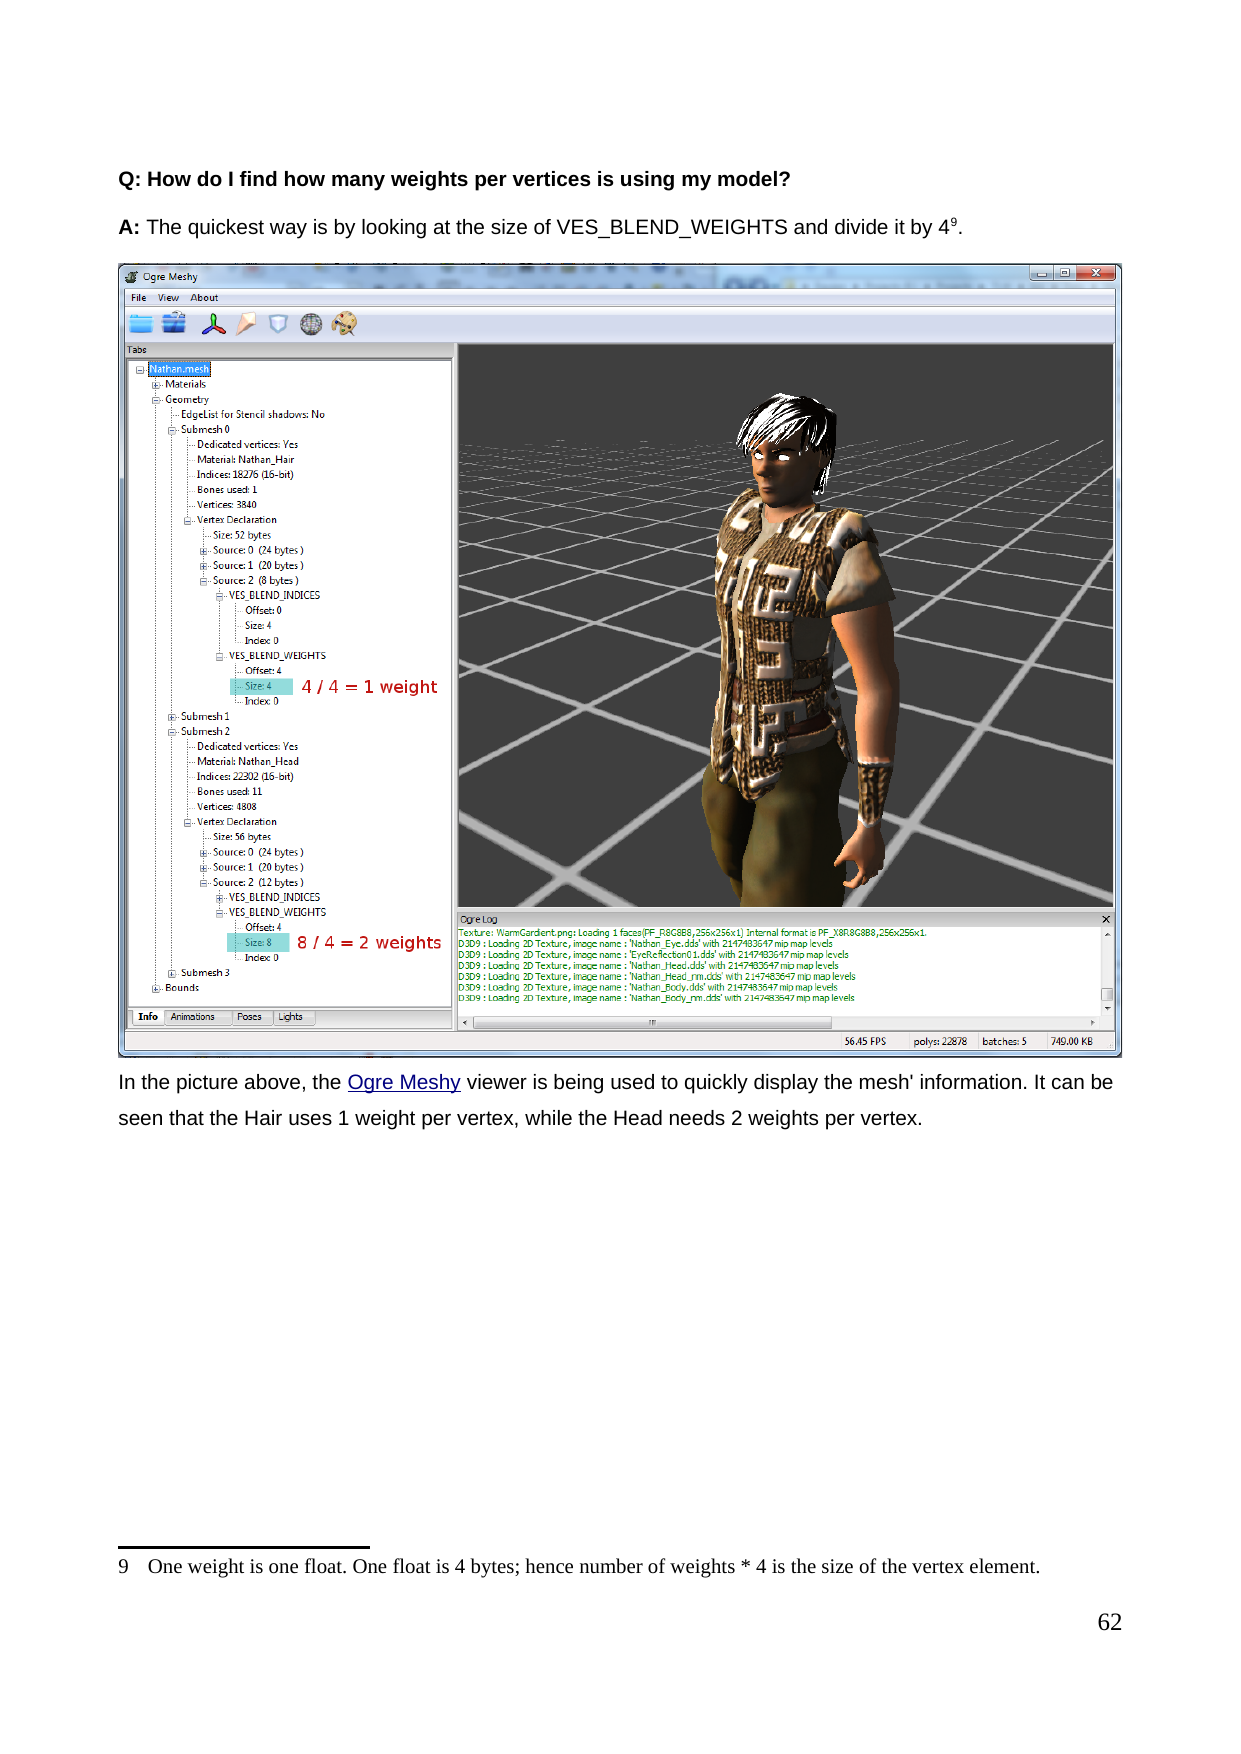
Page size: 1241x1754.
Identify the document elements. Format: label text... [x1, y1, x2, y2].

text Q: How do I find how many weights per vertices is using my model? [118, 167, 1122, 191]
text One weight is one float. One float is 4 bytes; hence number of weights * 4 is the size of the vertex element. [118, 1553, 1122, 1578]
text A: The quickest way is by looking at the size of VES_BLEND_WEIGHTS and divide it by 4. [118, 215, 1122, 239]
text In the picture above, the Ogre Meshy viewer is being used to quickly display the mesh' information. It can be seen that the Hair uses 1 weight per vertex, while the Head needs 2 weights per vertex. [118, 1058, 1122, 1130]
picture [118, 263, 1123, 1058]
